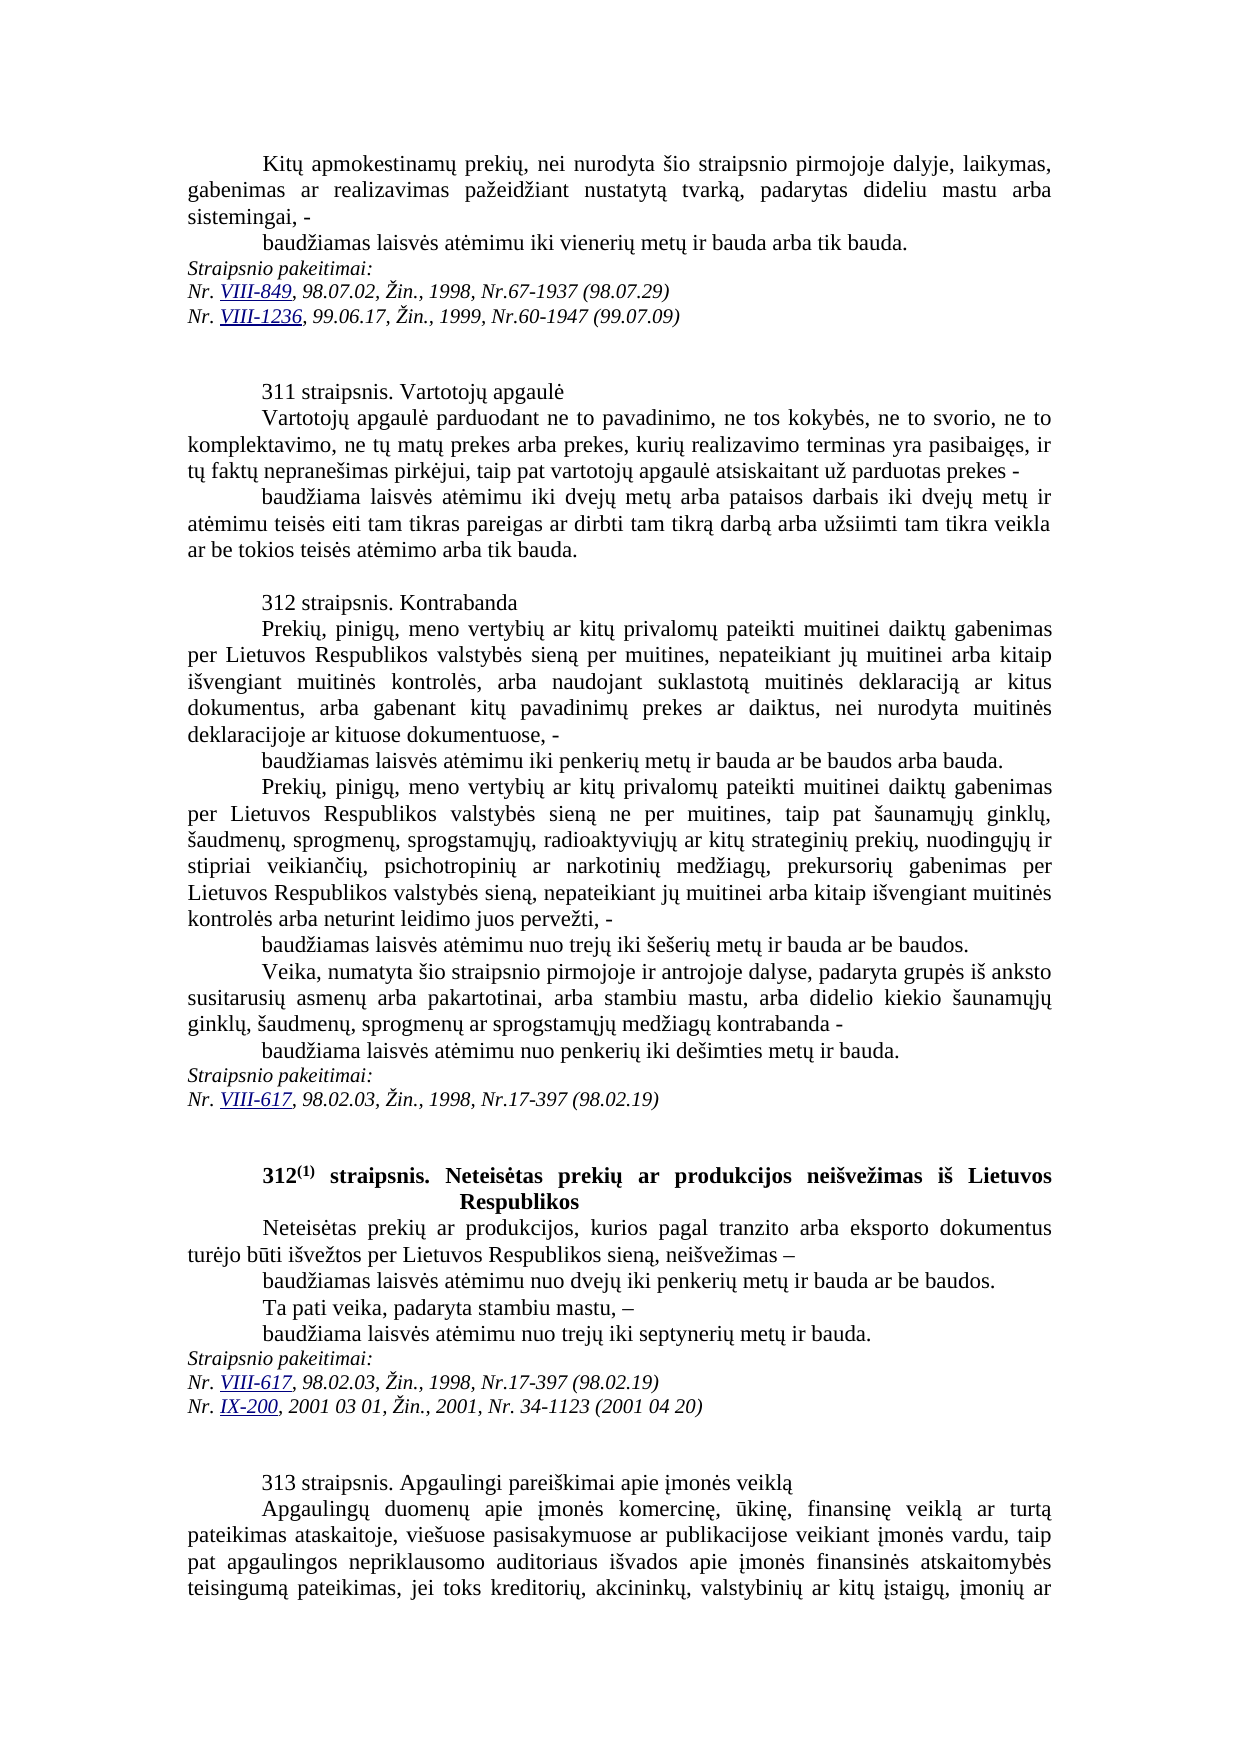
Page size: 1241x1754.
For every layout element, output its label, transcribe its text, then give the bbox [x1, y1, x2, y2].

text baudžiamas laisvės atėmimu nuo trejų iki šešerių metų ir bauda ar be baudos. [187, 931, 1053, 958]
text baudžiamas laisvės atėmimu iki penkerių metų ir bauda ar be baudos arba bauda. [187, 747, 1053, 773]
text baudžiama laisvės atėmimu nuo trejų iki septynerių metų ir bauda. [187, 1320, 1053, 1346]
text 311 straipsnis. Vartotojų apgaulė [207, 378, 1053, 404]
text Nr. VIII-849, 98.07.02, Žin., 1998, Nr.67-1937 (98.07.29) [187, 279, 1053, 303]
text Ta pati veika, padaryta stambiu mastu, – [187, 1293, 1053, 1320]
text Prekių, pinigų, meno vertybių ar kitų privalomų pateikti muitinei daiktų gabenimas per Lietuvos Respublikos valstybės sieną ne per muitines, taip pat šaunamųjų ginklų, šaudmenų, sprogmenų, sprogstamųjų, radioaktyviųjų ar kitų strateginių prekių, nuodingųjų ir stipriai veikiančių, psichotropinių ar narkotinių medžiagų, prekursorių gabenimas per Lietuvos Respublikos valstybės sieną, nepateikiant jų muitinei arba kitaip išvengiant muitinės kontrolės arba neturint leidimo juos pervežti, - [187, 773, 1053, 931]
text Straipsnio pakeitimai: [187, 255, 1053, 279]
text Neteisėtas prekių ar produkcijos, kurios pagal tranzito arba eksporto dokumentus turėjo būti išvežtos per Lietuvos Respublikos sieną, neišvežimas – [187, 1214, 1053, 1267]
text Nr. VIII-617, 98.02.03, Žin., 1998, Nr.17-397 (98.02.19) [187, 1370, 1053, 1394]
text 313 straipsnis. Apgaulingi pareiškimai apie įmonės veiklą [187, 1469, 1053, 1495]
text Nr. VIII-617, 98.02.03, Žin., 1998, Nr.17-397 (98.02.19) [187, 1087, 1053, 1111]
text 312(1) straipsnis. Neteisėtas prekių ar produkcijos neišvežimas iš Lietuvos Respublikos [262, 1162, 1053, 1214]
text baudžiamas laisvės atėmimu iki vienerių metų ir bauda arba tik bauda. [187, 229, 1053, 255]
text Prekių, pinigų, meno vertybių ar kitų privalomų pateikti muitinei daiktų gabenimas per Lietuvos Respublikos valstybės sieną per muitines, nepateikiant jų muitinei arba kitaip išvengiant muitinės kontrolės, arba naudojant suklastotą muitinės deklaraciją ar kitus dokumentus, arba gabenant kitų pavadinimų prekes ar daiktus, nei nurodyta muitinės deklaracijoje ar kituose dokumentuose, - [187, 615, 1053, 747]
text Vartotojų apgaulė parduodant ne to pavadinimo, ne tos kokybės, ne to svorio, ne to komplektavimo, ne tų matų prekes arba prekes, kurių realizavimo terminas yra pasibaigęs, ir tų faktų nepranešimas pirkėjui, taip pat vartotojų apgaulė atsiskaitant už parduotas prekes - [187, 404, 1053, 483]
text Veika, numatyta šio straipsnio pirmojoje ir antrojoje dalyse, padaryta grupės iš anksto susitarusių asmenų arba pakartotinai, arba stambiu mastu, arba didelio kiekio šaunamųjų ginklų, šaudmenų, sprogmenų ar sprogstamųjų medžiagų kontrabanda - [187, 958, 1053, 1037]
text Straipsnio pakeitimai: [187, 1063, 1053, 1087]
text Nr. IX-200, 2001 03 01, Žin., 2001, Nr. 34-1123 (2001 04 20) [187, 1394, 1053, 1418]
text baudžiama laisvės atėmimu nuo penkerių iki dešimties metų ir bauda. [187, 1037, 1053, 1063]
text Nr. VIII-1236, 99.06.17, Žin., 1999, Nr.60-1947 (99.07.09) [187, 303, 1053, 328]
text 312 straipsnis. Kontrabanda [209, 589, 1053, 615]
text Straipsnio pakeitimai: [187, 1346, 1053, 1370]
text Apgaulingų duomenų apie įmonės komercinę, ūkinę, finansinę veiklą ar turtą pateikimas ataskaitoje, viešuose pasisakymuose ar publikacijose veikiant įmonės vardu, taip pat apgaulingos nepriklausomo auditoriaus išvados apie įmonės finansinės atskaitomybės teisingumą pateikimas, jei toks kreditorių, akcininkų, valstybinių ar kitų įstaigų, įmonių ar [187, 1495, 1053, 1601]
text baudžiama laisvės atėmimu iki dvejų metų arba pataisos darbais iki dvejų metų ir atėmimu teisės eiti tam tikras pareigas ar dirbti tam tikrą darbą arba užsiimti tam tikra veikla ar be tokios teisės atėmimo arba tik bauda. [187, 483, 1053, 562]
text baudžiamas laisvės atėmimu nuo dvejų iki penkerių metų ir bauda ar be baudos. [187, 1267, 1053, 1293]
text Kitų apmokestinamų prekių, nei nurodyta šio straipsnio pirmojoje dalyje, laikymas, gabenimas ar realizavimas pažeidžiant nustatytą tvarką, padarytas dideliu mastu arba sistemingai, - [187, 150, 1053, 229]
